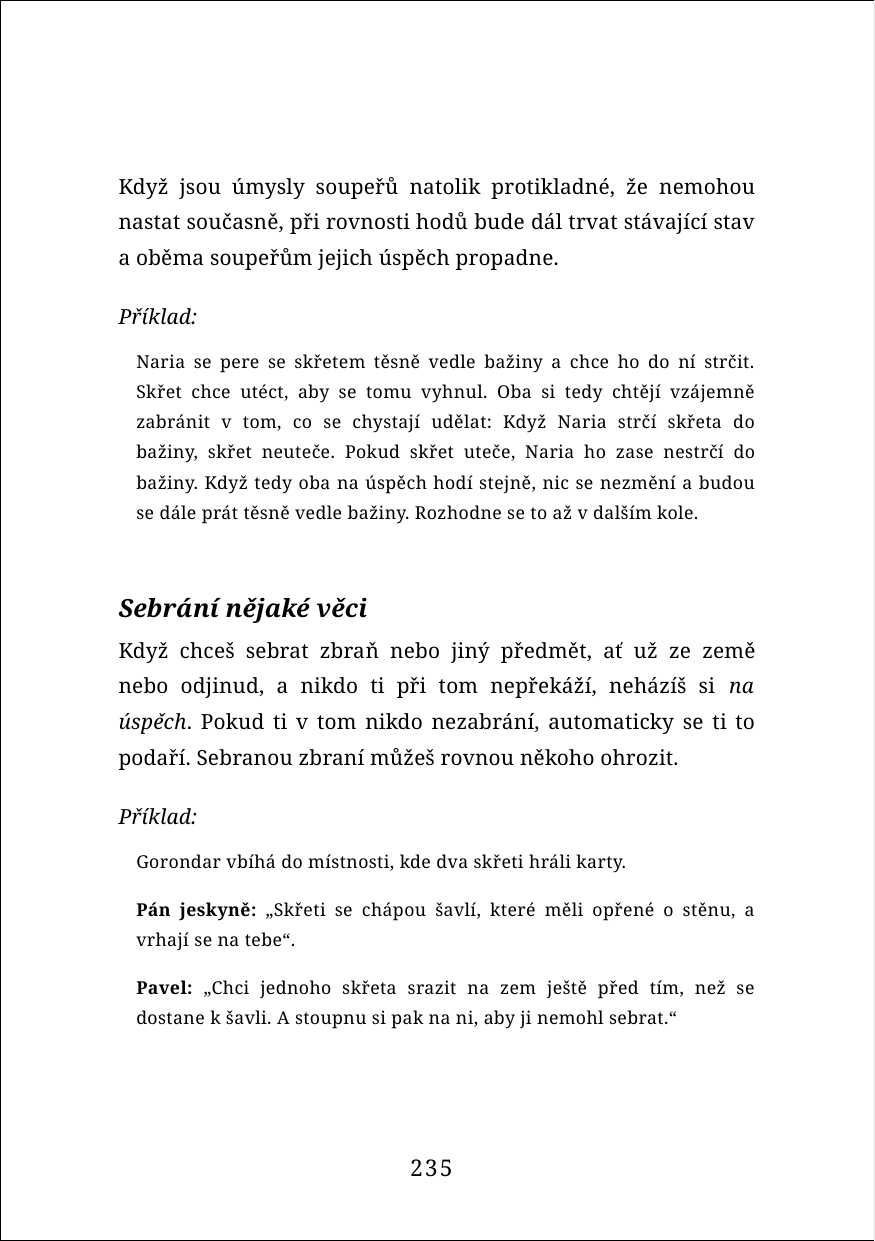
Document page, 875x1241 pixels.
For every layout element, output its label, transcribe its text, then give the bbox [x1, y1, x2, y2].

text Pavel: „Chci jednoho skřeta srazit na zem ještě před tím, než se dostane k šavli. A stoupnu si pak na ni, aby ji nemohl sebrat.“ [136, 975, 756, 1029]
text Pán jeskyně: „Skřeti se chápou šavlí, které měli opřené o stěnu, a vrhají se na tebe“. [136, 897, 756, 951]
text Příklad: [118, 802, 756, 830]
text Když jsou úmysly soupeřů natolik protikladné, že nemohou nastat současně, při rovnosti hodů bude dál trvat stávající stav a oběma soupeřům jejich úspěch propadne. [118, 172, 756, 271]
text Gorondar vbíhá do místnosti, kde dva skřeti hráli karty. [136, 849, 756, 873]
text Když chceš sebrat zbraň nebo jiný předmět, ať už ze země nebo odjinud, a nikdo ti při tom nepřekáží, neházíš si na úspěch. Pokud ti v tom nikdo nezabrání, automaticky se ti to podaří. Sebranou zbraní můžeš rovnou někoho ohrozit. [118, 636, 756, 771]
subtitle Sebrání nějaké věci [118, 590, 756, 624]
text Naria se pere se skřetem těsně vedle bažiny a chce ho do ní strčit. Skřet chce utéct, aby se tomu vyhnul. Oba si tedy chtějí vzájemně zabránit v tom, co se chystají udělat: Když Naria strčí skřeta do bažiny, skřet neuteče. Pokud skřet uteče, Naria ho zase nestrčí do bažiny. Když tedy oba na úspěch hodí stejně, nic se nezmění a budou se dále prát těsně vedle bažiny. Rozhodne se to až v dalším kole. [136, 349, 756, 555]
text Příklad: [118, 302, 756, 330]
